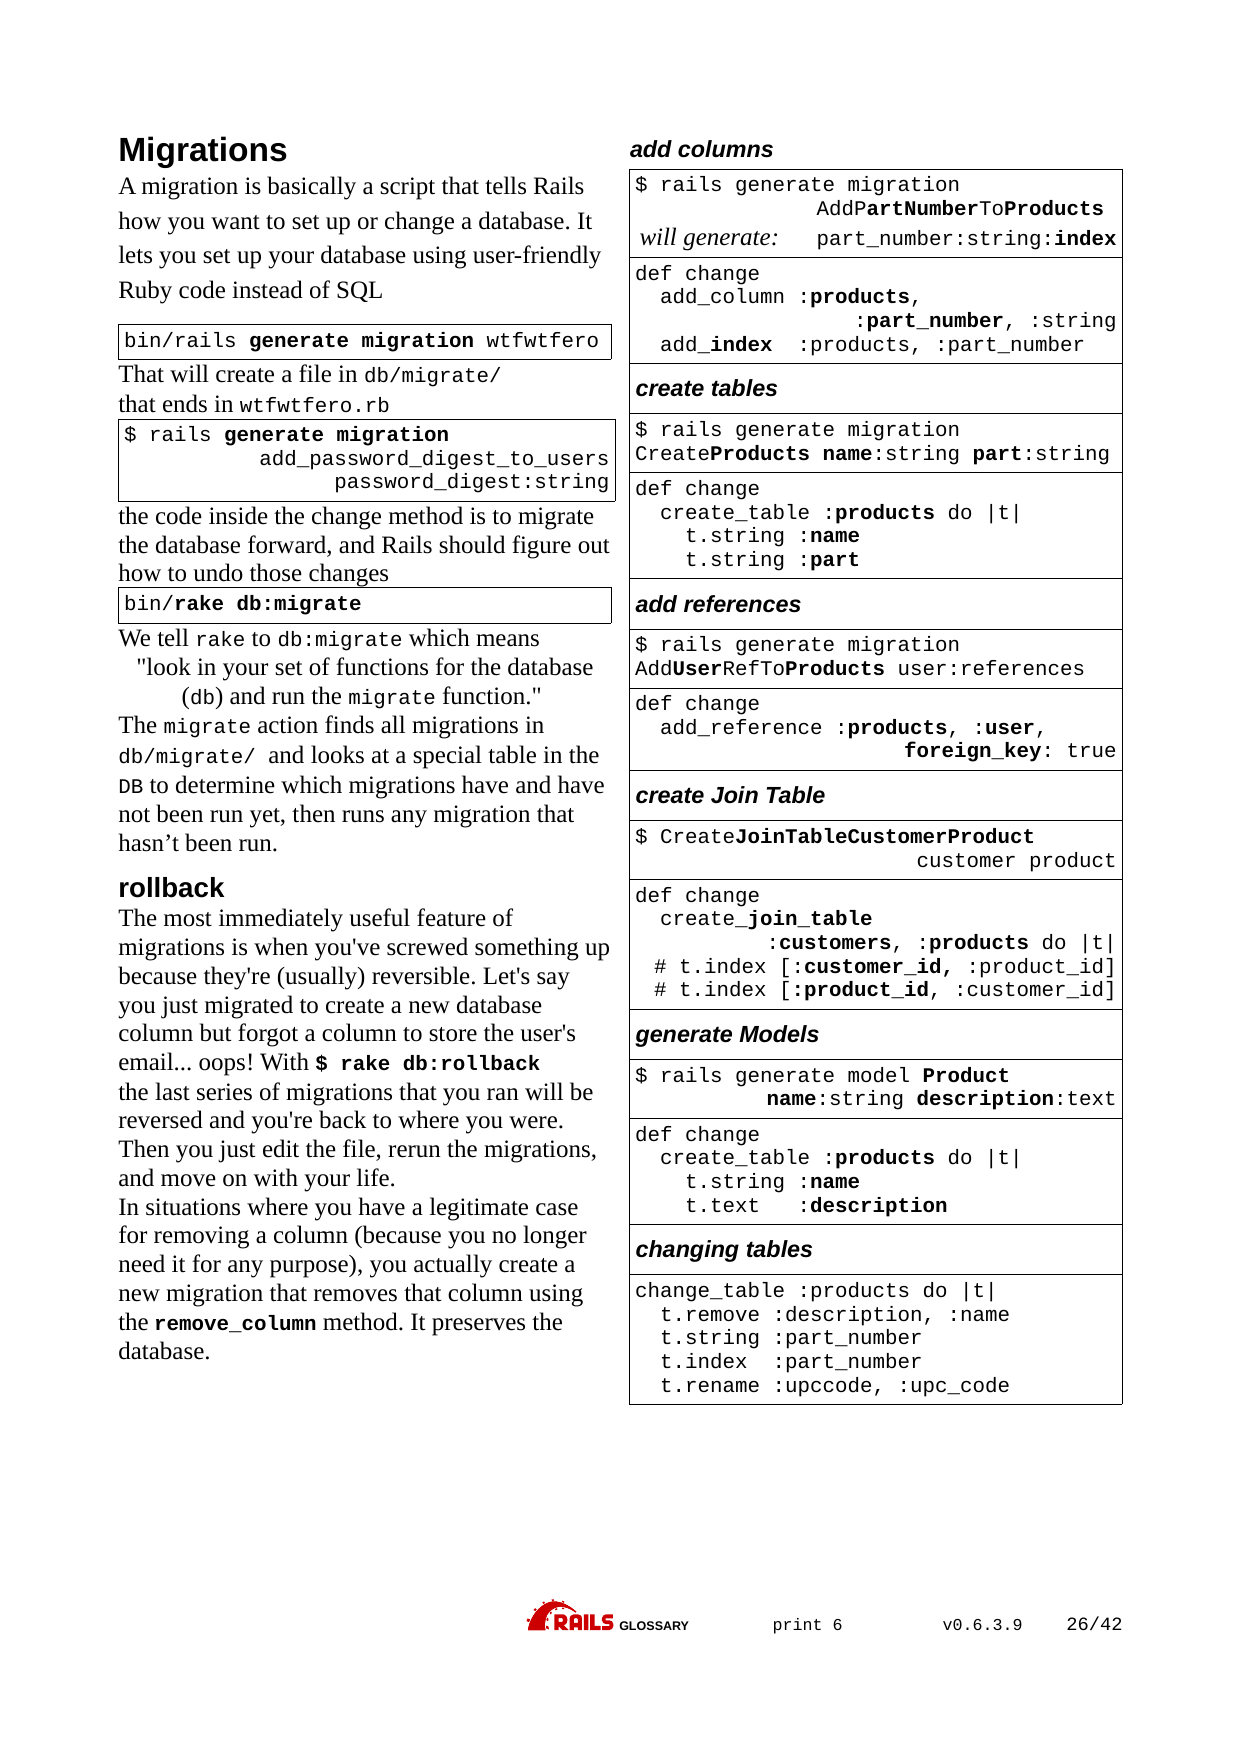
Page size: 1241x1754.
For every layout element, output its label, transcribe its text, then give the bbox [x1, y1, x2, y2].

table_cell def change create_table :products do |t| t.string :name t.string :part [630, 473, 1122, 578]
table_cell $ rails generate migration AddUserRefToProducts user:references [630, 630, 1122, 687]
table_cell add references [630, 579, 1122, 628]
table_cell change_table :products do |t| t.remove :description, :name t.string :part_number t.index :part_number t.rename :upccode, :upc_code [630, 1275, 1122, 1404]
text "look in your set of functions for the database (db) and run the migrate function." [118, 652, 611, 711]
table_cell $ rails generate migration CreateProducts name:string part:string [630, 414, 1122, 472]
table_cell def change add_column :products, :part_number, :string add_index :products, :part_number [630, 258, 1122, 363]
table_cell def change add_reference :products, :user, foreign_key: true [630, 689, 1122, 770]
table_cell changing tables [630, 1225, 1122, 1274]
table_header $ rails generate migration AddPartNumberToProducts will generate: part_number:string:index [630, 170, 1122, 257]
table_cell def change create_table :products do |t| t.string :name t.text :description [630, 1119, 1122, 1224]
text The most immediately useful feature of migrations is when you've screwed something up because they're (usually) reversible. Let's say you just migrated to create a new database column but forgot a column to store the user's email... oops! With $ rake db:rollback [118, 903, 611, 1077]
table_header bin/rails generate migration wtfwtfero [119, 325, 611, 359]
table_cell create tables [630, 364, 1122, 413]
text We tell rake to db:migrate which means [118, 624, 611, 652]
text In situations where you have a legitimate case for removing a column (because you no longer need it for any purpose), you actually create a new migration that removes that column using the remove_column method. It preserves the database. [118, 1192, 611, 1365]
text The migrate action finds all migrations in db/migrate/ and looks at a special table in the DB to determine which migrations have and have not been run yet, then runs any migration that hasn’t been run. [118, 711, 611, 857]
table_cell generate Models [630, 1010, 1122, 1059]
subtitle add columns [630, 136, 1122, 163]
text That will create a file in db/migrate/ [118, 360, 611, 389]
text the last series of migrations that you ran will be reversed and you're back to where you were. Then you just edit the file, rerun the migrations, and move on with your life. [118, 1077, 611, 1192]
text that ends in wtfwtfero.rb [118, 389, 611, 418]
table_header bin/rake db:migrate [119, 588, 611, 622]
text the code inside the change method is to migrate the database forward, and Rails should figure out how to undo those changes [118, 502, 611, 587]
subtitle rollback [118, 872, 611, 903]
table_header $ rails generate migration add_password_digest_to_users password_digest:string [119, 420, 615, 501]
text A migration is basically a script that tells Rails how you want to set up or change a database. It lets you set up your database using user-friendly Ruby code instead of SQL [118, 171, 611, 304]
table_cell $ CreateJoinTableCustomerProduct customer product [630, 821, 1122, 879]
subtitle Migrations [118, 130, 611, 168]
table_cell def change create_join_table :customers, :products do |t| # t.index [:customer_id, :product_id] # t.index [:product_id, :customer_id] [630, 880, 1122, 1009]
table_cell create Join Table [630, 771, 1122, 820]
table_cell $ rails generate model Product name:string description:text [630, 1060, 1122, 1118]
